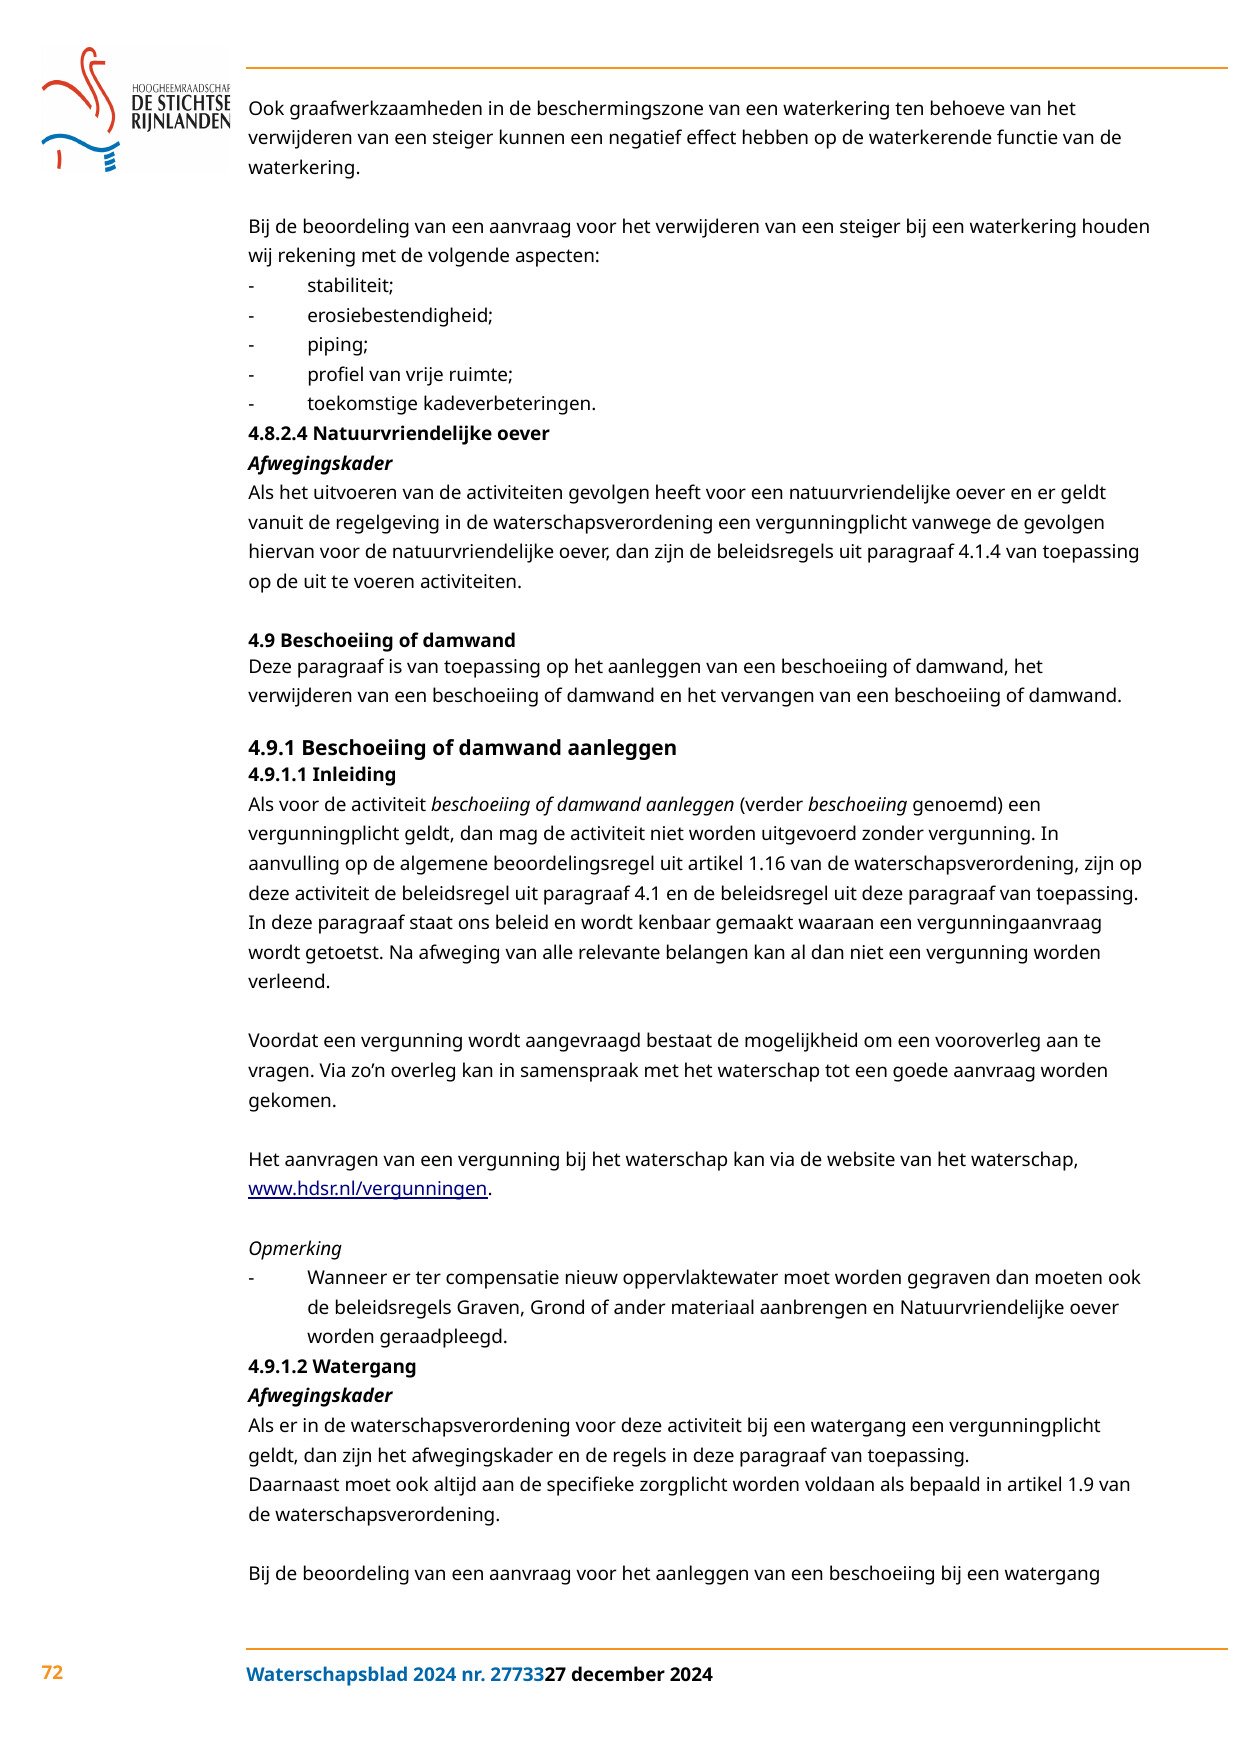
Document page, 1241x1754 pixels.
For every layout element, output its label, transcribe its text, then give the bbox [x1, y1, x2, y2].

text Ook graafwerkzaamheden in de beschermingszone van een waterkering ten behoeve van het verwijderen van een steiger kunnen een negatief effect hebben op de waterkerende functie van de waterkering. [248, 95, 1152, 180]
text 4.9.1 Beschoeiing of damwand aanleggen [248, 733, 1152, 761]
picture [41, 47, 231, 172]
list piping; [248, 331, 1152, 357]
text Opmerking [248, 1235, 1152, 1261]
text Als voor de activiteit beschoeiing of damwand aanleggen (verder beschoeiing genoemd) een vergunningplicht geldt, dan mag de activiteit niet worden uitgevoerd zonder vergunning. In aanvulling op de algemene beoordelingsregel uit artikel 1.16 van de waterschapsverordening, zijn op deze activiteit de beleidsregel uit paragraaf 4.1 en de beleidsregel uit deze paragraaf van toepassing. In deze paragraaf staat ons beleid en wordt kenbaar gemaakt waaraan een vergunningaanvraag wordt getoetst. Na afweging van alle relevante belangen kan al dan niet een vergunning worden verleend. [248, 791, 1152, 994]
text 4.9.1.1 Inleiding [248, 761, 1152, 787]
list erosiebestendigheid; [248, 302, 1152, 328]
text Het aanvragen van een vergunning bij het waterschap kan via de website van het waterschap, www.hdsr.nl/vergunningen. [248, 1146, 1152, 1201]
text 4.9.1.2 Watergang [248, 1353, 1152, 1379]
list stabiliteit; [248, 272, 1152, 298]
text 4.9 Beschoeiing of damwand [248, 627, 1152, 653]
text 4.8.2.4 Natuurvriendelijke oever [248, 420, 1152, 446]
text Daarnaast moet ook altijd aan de specifieke zorgplicht worden voldaan als bepaald in artikel 1.9 van de waterschapsverordening. [248, 1471, 1152, 1527]
text Bij de beoordeling van een aanvraag voor het aanleggen van een beschoeiing bij een watergang [248, 1560, 1152, 1586]
list toekomstige kadeverbeteringen. [248, 391, 1152, 416]
text Voordat een vergunning wordt aangevraagd bestaat de mogelijkheid om een vooroverleg aan te vragen. Via zo’n overleg kan in samenspraak met het waterschap tot een goede aanvraag worden gekomen. [248, 1028, 1152, 1113]
list Wanneer er ter compensatie nieuw oppervlaktewater moet worden gegraven dan moeten ook de beleidsregels Graven, Grond of ander materiaal aanbrengen en Natuurvriendelijke oever worden geraadpleegd. [248, 1264, 1152, 1349]
list profiel van vrije ruimte; [248, 361, 1152, 387]
text Bij de beoordeling van een aanvraag voor het verwijderen van een steiger bij een waterkering houden wij rekening met de volgende aspecten: [248, 213, 1152, 268]
text Afwegingskader [248, 1383, 1152, 1408]
text Afwegingskader [248, 450, 1152, 476]
text Als het uitvoeren van de activiteiten gevolgen heeft voor een natuurvriendelijke oever en er geldt vanuit de regelgeving in de waterschapsverordening een vergunningplicht vanwege de gevolgen hiervan voor de natuurvriendelijke oever, dan zijn de beleidsregels uit paragraaf 4.1.4 van toepassing op de uit te voeren activiteiten. [248, 479, 1152, 594]
text Deze paragraaf is van toepassing op het aanleggen van een beschoeiing of damwand, het verwijderen van een beschoeiing of damwand en het vervangen van een beschoeiing of damwand. [248, 653, 1152, 708]
text Als er in de waterschapsverordening voor deze activiteit bij een watergang een vergunningplicht geldt, dan zijn het afwegingskader en de regels in deze paragraaf van toepassing. [248, 1412, 1152, 1468]
